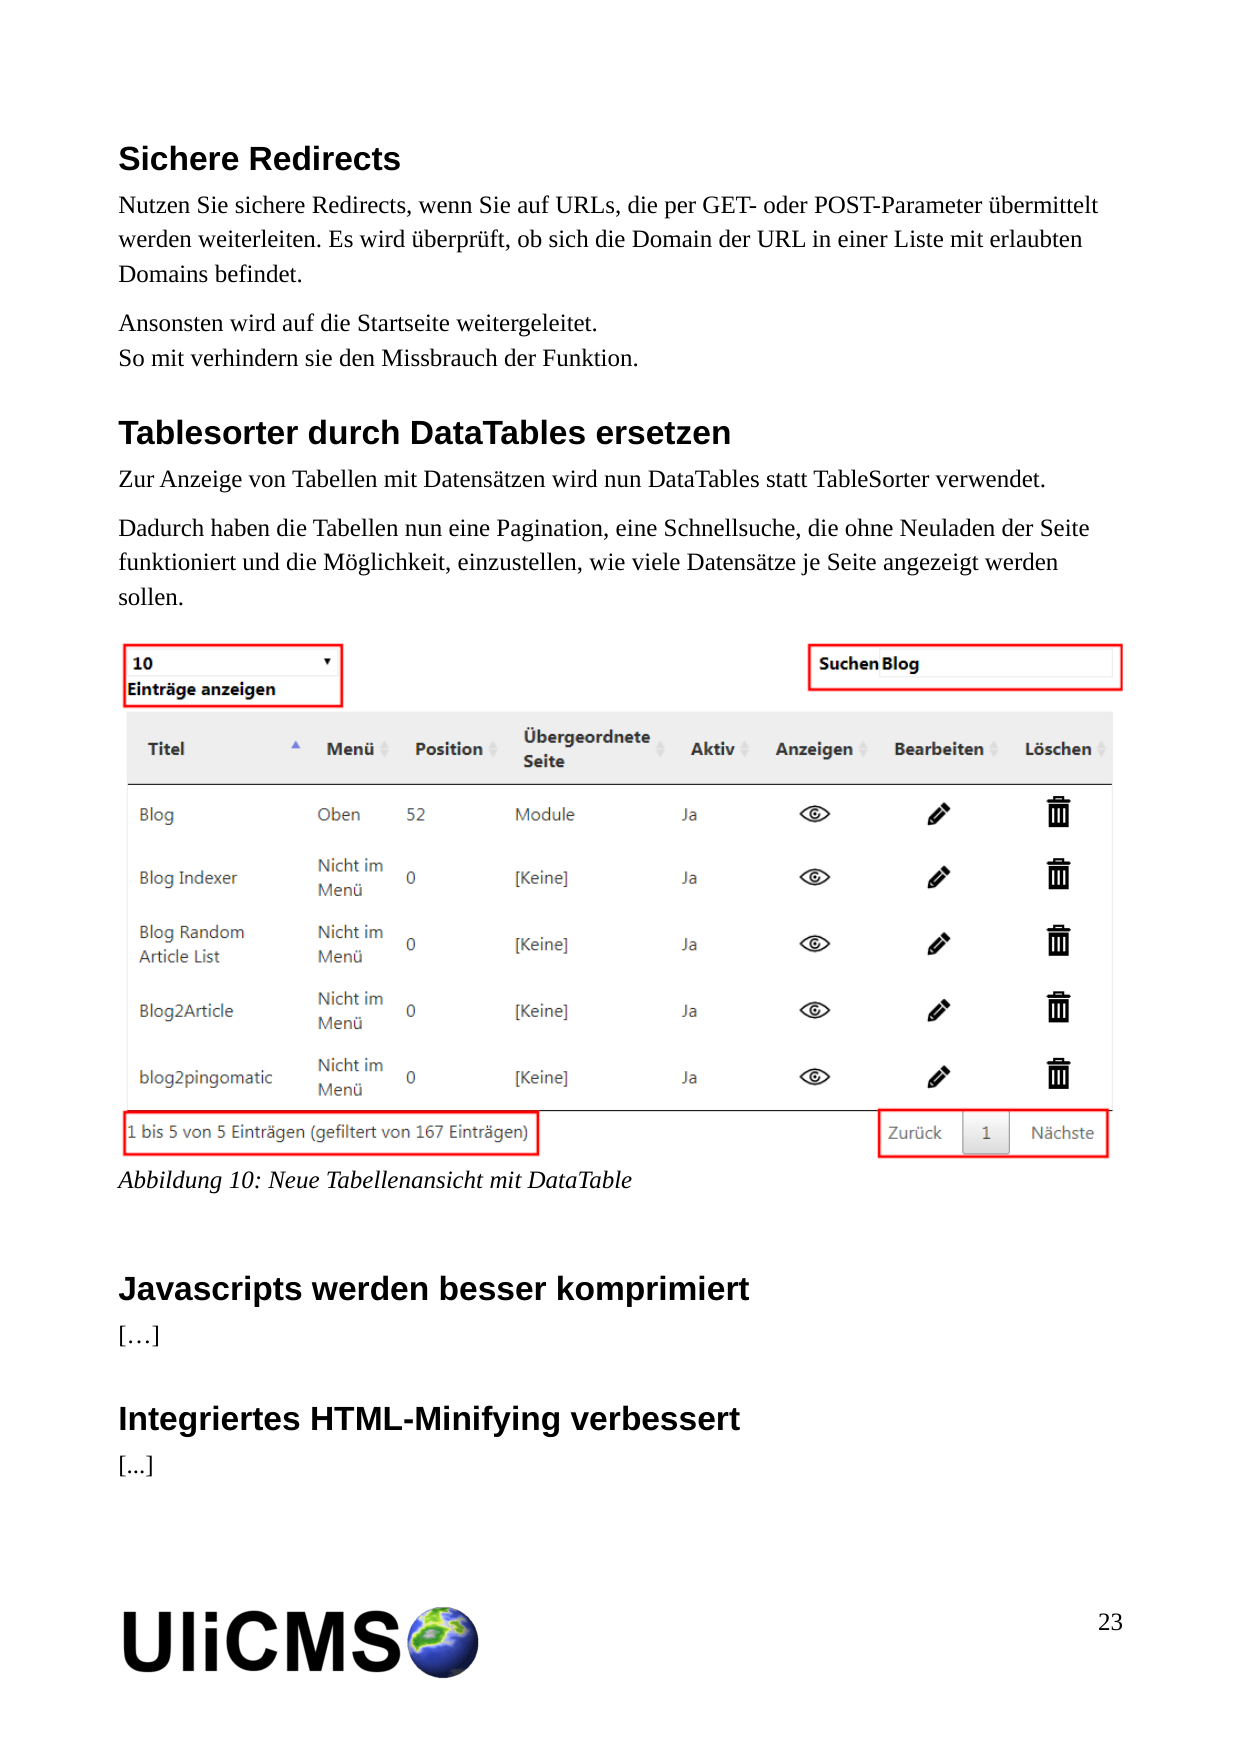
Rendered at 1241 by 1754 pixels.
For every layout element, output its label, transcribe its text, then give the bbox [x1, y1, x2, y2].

text [...] [118, 1450, 1123, 1478]
picture [118, 643, 1123, 1160]
text Zur Anzeige von Tabellen mit Datensätzen wird nun DataTables statt TableSorter verwendet. [118, 464, 1123, 492]
subtitle Javascripts werden besser komprimiert [118, 1269, 1123, 1308]
subtitle Sichere Redirects [118, 139, 1123, 178]
text Dadurch haben die Tabellen nun eine Pagination, eine Schnellsuche, die ohne Neuladen der Seite funktioniert und die Möglichkeit, einzustellen, wie viele Datensätze je Seite angezeigt werden sollen. [118, 513, 1123, 610]
text Abbildung 10: Neue Tabellenansicht mit DataTable [118, 1160, 1123, 1193]
text Ansonsten wird auf die Startseite weitergeleitet. So mit verhindern sie den Missbrauch der Funktion. [118, 308, 1123, 371]
subtitle Integriertes HTML-Minifying verbessert [118, 1399, 1123, 1437]
text Nutzen Sie sichere Redirects, wenn Sie auf URLs, die per GET- oder POST-Parameter übermittelt werden weiterleiten. Es wird überprüft, ob sich die Domain der URL in einer Liste mit erlaubten Domains befindet. [118, 190, 1123, 288]
text […] [118, 1320, 1123, 1349]
subtitle Tablesorter durch DataTables ersetzen [118, 412, 1123, 451]
picture [118, 1607, 479, 1681]
